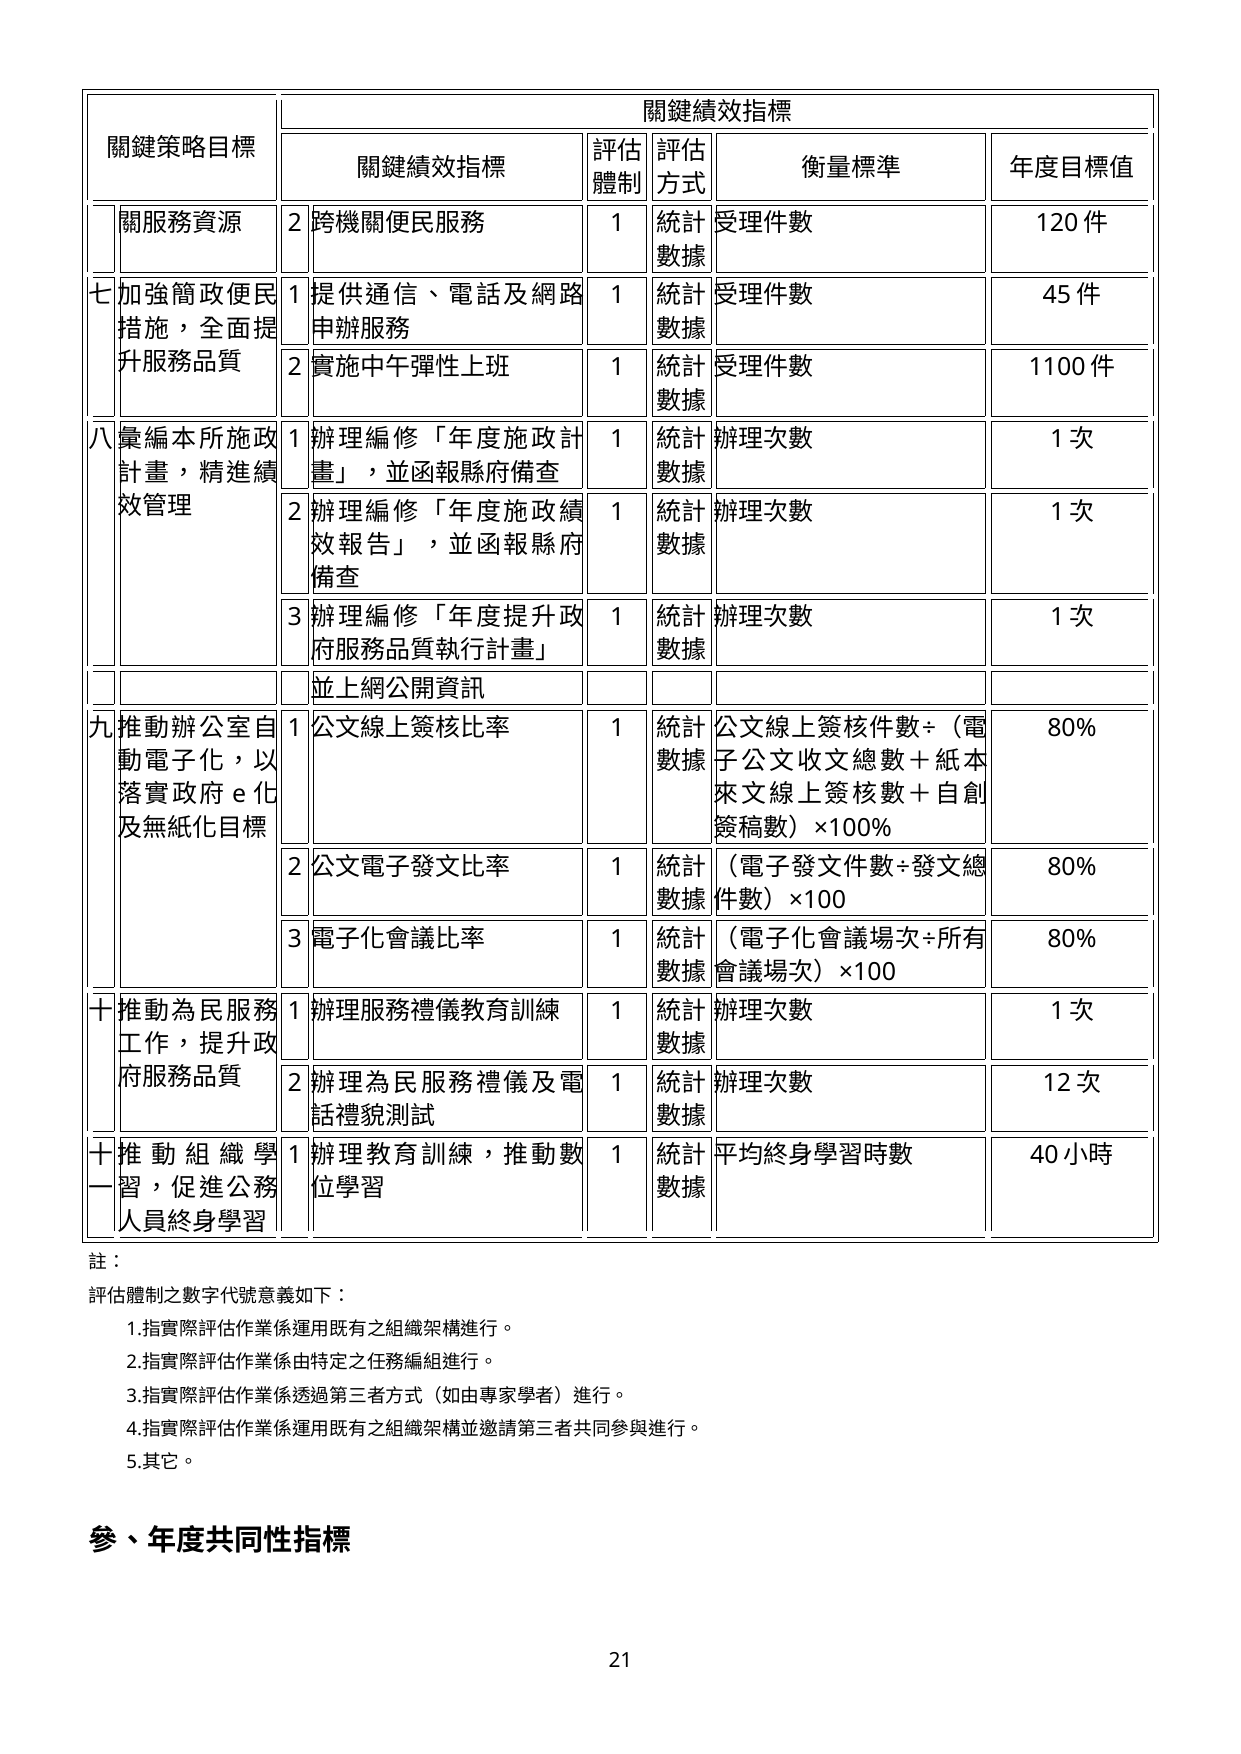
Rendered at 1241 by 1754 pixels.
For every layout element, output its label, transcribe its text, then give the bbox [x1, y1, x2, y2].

table_cell 辦理次數 [714, 1059, 988, 1131]
table_cell 辦理次數 [714, 488, 988, 593]
table_cell 衡量標準 [714, 129, 988, 199]
table_cell 統計數據 [649, 272, 714, 344]
table_cell [121, 672, 276, 704]
table_cell 統計數據 [649, 1059, 714, 1131]
table_cell 1 [585, 843, 649, 915]
text 參、年度共同性指標 [89, 1517, 1152, 1559]
table_cell 2 [278, 843, 311, 915]
table_cell 辦理教育訓練，推動數位學習 [311, 1131, 585, 1237]
table_cell 辦理服務禮儀教育訓練 [311, 987, 585, 1059]
table_cell 2 [278, 200, 311, 272]
table_cell 九 [85, 704, 117, 987]
table_cell 1 [585, 1059, 649, 1131]
table_cell 統計數據 [649, 843, 714, 915]
table_cell 評估 體制 [585, 129, 649, 199]
table_cell 辦理編修「年度施政績效報告」，並函報縣府備查 [311, 488, 585, 593]
table_cell 1 [585, 987, 649, 1059]
table_cell （電子化會議場次÷所有會議場次）×100 [714, 915, 988, 987]
table_cell 統計數據 [649, 704, 714, 843]
table_cell 平均終身學習時數 [714, 1131, 988, 1237]
table_cell 統計數據 [649, 915, 714, 987]
table_cell 40小時 [988, 1131, 1156, 1237]
table_cell [649, 665, 714, 704]
table_cell 並上網公開資訊 [311, 665, 585, 704]
table_cell 十 [85, 987, 117, 1131]
table_cell 辦理次數 [714, 987, 988, 1059]
table_cell 1次 [988, 593, 1156, 665]
table_header 關鍵策略目標 [85, 90, 278, 199]
table_cell [585, 665, 649, 704]
table_cell 1 [585, 272, 649, 344]
table_cell 評估 方式 [649, 129, 714, 199]
table_cell 1 [278, 416, 311, 488]
text 4.指實際評估作業係運用既有之組織架構並邀請第三者共同參與進行。 [89, 1409, 1152, 1442]
table_cell 七 [85, 272, 117, 416]
text 3.指實際評估作業係透過第三者方式（如由專家學者）進行。 [89, 1375, 1152, 1409]
table_cell 八 [85, 416, 117, 665]
table_header 關鍵績效指標 [278, 90, 1156, 127]
table_cell 80% [988, 704, 1156, 843]
table_cell 辦理為民服務禮儀及電話禮貌測試 [311, 1059, 585, 1131]
table_cell 十一 [85, 1131, 117, 1237]
table_cell 關服務資源 [117, 200, 278, 272]
table_cell 1 [585, 915, 649, 987]
table_cell 1 [278, 272, 311, 344]
table_cell 2 [278, 1059, 311, 1131]
table_cell 統計數據 [649, 987, 714, 1059]
table_cell 加強簡政便民措施，全面提升服務品質 [117, 272, 278, 416]
table_cell 12次 [988, 1059, 1156, 1131]
table_cell 1 [585, 1131, 649, 1237]
table_cell 1 [585, 344, 649, 416]
table_cell 1次 [988, 488, 1156, 593]
table_cell [278, 665, 311, 704]
table_cell 公文線上簽核件數÷（電子公文收文總數＋紙本來文線上簽核數＋自創簽稿數）×100% [714, 704, 988, 843]
table_cell 辦理次數 [714, 416, 988, 488]
table_cell [988, 665, 1156, 704]
text 評估體制之數字代號意義如下： [89, 1275, 1152, 1309]
table_cell 公文線上簽核比率 [311, 704, 585, 843]
table_cell [282, 672, 308, 704]
table_cell 2 [278, 344, 311, 416]
table_cell [717, 672, 985, 704]
table_cell 45件 [988, 272, 1156, 344]
table_cell 電子化會議比率 [311, 915, 585, 987]
table_cell 受理件數 [714, 272, 988, 344]
text 5.其它。 [89, 1442, 1152, 1475]
table_cell 2 [278, 488, 311, 593]
table_cell [588, 672, 646, 704]
table_cell 80% [988, 915, 1156, 987]
table_cell 1 [585, 416, 649, 488]
text 1.指實際評估作業係運用既有之組織架構進行。 [89, 1309, 1152, 1342]
table_cell 1次 [988, 416, 1156, 488]
table_cell 統計數據 [649, 593, 714, 665]
table_cell [85, 200, 117, 272]
table_cell 1 [585, 200, 649, 272]
table_cell 1100件 [988, 344, 1156, 416]
table_cell [85, 665, 117, 704]
table_cell 統計數據 [649, 344, 714, 416]
table_cell 1 [585, 593, 649, 665]
table_cell [117, 665, 278, 704]
table_cell 3 [278, 915, 311, 987]
table_cell 推動辦公室自動電子化，以落實政府e化及無紙化目標 [117, 704, 278, 987]
table_cell [653, 672, 711, 704]
table_cell 辦理編修「年度提升政府服務品質執行計畫」 [311, 593, 585, 665]
table_cell 彙編本所施政計畫，精進績效管理 [117, 416, 278, 665]
table_cell [714, 665, 988, 704]
text 註： [89, 1243, 1152, 1275]
table_cell 120件 [988, 200, 1156, 272]
table_cell 推動為民服務工作，提升政府服務品質 [117, 987, 278, 1131]
table_cell 1次 [988, 987, 1156, 1059]
table_cell 80% [988, 843, 1156, 915]
table_cell 統計數據 [649, 1131, 714, 1237]
table_cell 提供通信、電話及網路申辦服務 [311, 272, 585, 344]
table_cell 1 [585, 704, 649, 843]
table_cell 1 [278, 987, 311, 1059]
table_cell 受理件數 [714, 344, 988, 416]
table_cell 辦理編修「年度施政計畫」，並函報縣府備查 [311, 416, 585, 488]
table_cell 1 [278, 1131, 311, 1237]
table_cell （電子發文件數÷發文總件數）×100 [714, 843, 988, 915]
table_cell 統計數據 [649, 200, 714, 272]
table_cell 實施中午彈性上班 [311, 344, 585, 416]
table_cell 統計數據 [649, 416, 714, 488]
table_cell 公文電子發文比率 [311, 843, 585, 915]
table_cell 辦理次數 [714, 593, 988, 665]
table_cell 1 [585, 488, 649, 593]
table_cell 統計數據 [649, 488, 714, 593]
table_cell 1 [278, 704, 311, 843]
table_cell 年度目標值 [988, 128, 1156, 199]
table_cell 關鍵績效指標 [278, 128, 585, 199]
table_cell 跨機關便民服務 [311, 200, 585, 272]
table_cell 推動組織學習，促進公務人員終身學習 [117, 1131, 278, 1237]
table_cell 3 [278, 593, 311, 665]
text 2.指實際評估作業係由特定之任務編組進行。 [89, 1342, 1152, 1375]
table_cell 受理件數 [714, 200, 988, 272]
